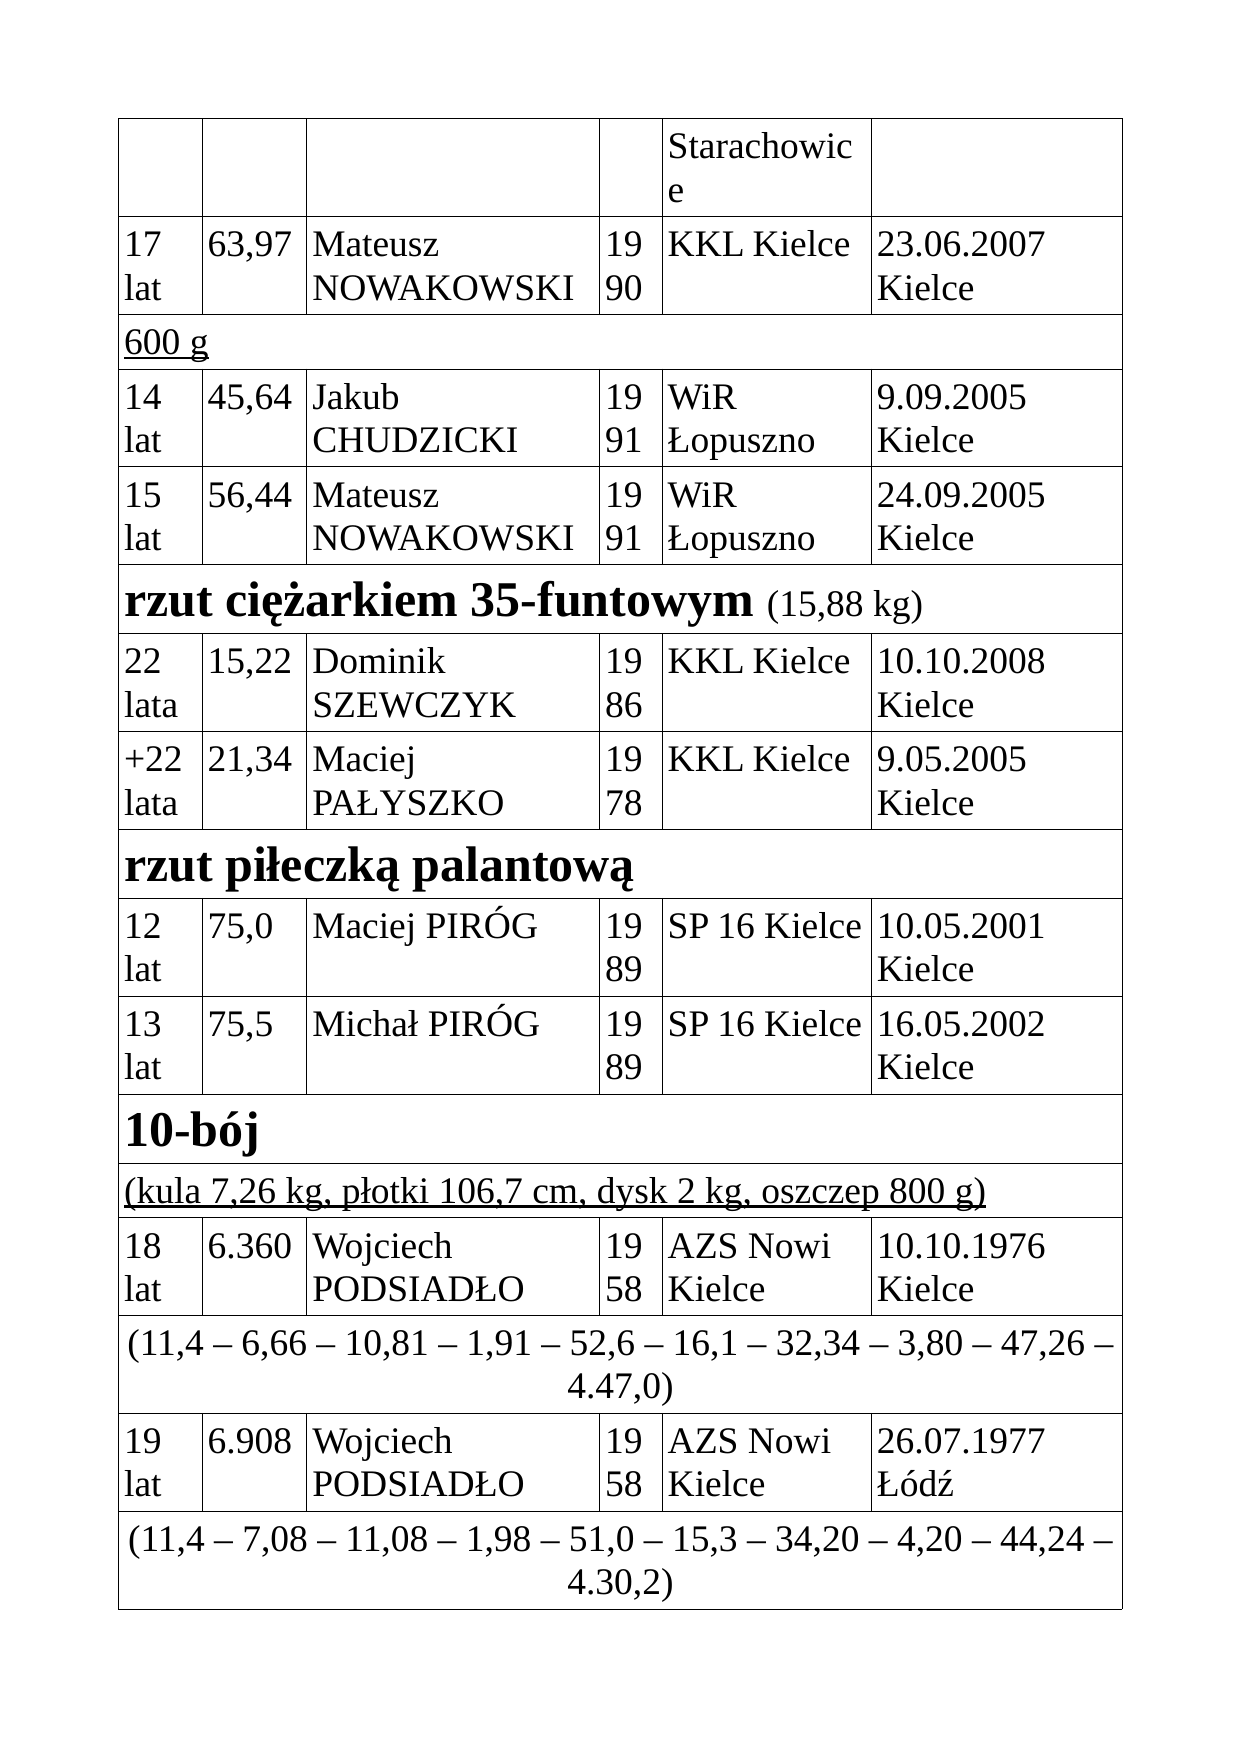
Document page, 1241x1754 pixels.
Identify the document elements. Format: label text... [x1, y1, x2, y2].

table_cell 1958 [600, 1414, 662, 1511]
table_cell Dominik SZEWCZYK [307, 634, 599, 731]
table_cell 22 lata [119, 634, 202, 731]
table_cell 9.05.2005 Kielce [872, 732, 1122, 829]
table_cell 1989 [600, 899, 662, 996]
table_cell Starachowice [663, 119, 871, 216]
table_cell 14 lat [119, 370, 202, 466]
table_cell Michał PIRÓG [307, 997, 599, 1093]
table_cell SP 16 Kielce [663, 997, 871, 1093]
table_cell (11,4 – 7,08 – 11,08 – 1,98 – 51,0 – 15,3 – 34,20 – 4,20 – 44,24 – 4.30,2) [119, 1512, 1122, 1608]
table_cell 1986 [600, 634, 662, 731]
table_cell AZS Nowi Kielce [663, 1218, 871, 1315]
table_cell 56,44 [203, 467, 306, 564]
table_cell 18 lat [119, 1218, 202, 1315]
table_cell 19 lat [119, 1414, 202, 1511]
table_cell 1958 [600, 1218, 662, 1315]
table_cell 1990 [600, 217, 662, 314]
table_cell 63,97 [203, 217, 306, 314]
table_cell 600 g [119, 315, 1122, 368]
table_cell Wojciech PODSIADŁO [307, 1414, 599, 1511]
table_cell (kula 7,26 kg, płotki 106,7 cm, dysk 2 kg, oszczep 800 g) [119, 1164, 1122, 1217]
table_cell +22 lata [119, 732, 202, 829]
table_cell Wojciech PODSIADŁO [307, 1218, 599, 1315]
table_cell 15 lat [119, 467, 202, 564]
table_cell 13 lat [119, 997, 202, 1093]
table_cell 10-bój [119, 1095, 1122, 1162]
table_cell WiR Łopuszno [663, 467, 871, 564]
table_cell (11,4 – 6,66 – 10,81 – 1,91 – 52,6 – 16,1 – 32,34 – 3,80 – 47,26 – 4.47,0) [119, 1316, 1122, 1413]
table_cell Jakub CHUDZICKI [307, 370, 599, 466]
table_cell 9.09.2005 Kielce [872, 370, 1122, 466]
table_cell 6.908 [203, 1414, 306, 1511]
table_cell Mateusz NOWAKOWSKI [307, 217, 599, 314]
table_cell 45,64 [203, 370, 306, 466]
table_cell 1978 [600, 732, 662, 829]
table_cell WiR Łopuszno [663, 370, 871, 466]
table_cell 10.10.1976 Kielce [872, 1218, 1122, 1315]
table_cell KKL Kielce [663, 217, 871, 314]
table_cell 10.10.2008 Kielce [872, 634, 1122, 731]
table_cell rzut piłeczką palantową [119, 830, 1122, 898]
table_cell Maciej PIRÓG [307, 899, 599, 996]
table_cell Maciej PAŁYSZKO [307, 732, 599, 829]
table_cell AZS Nowi Kielce [663, 1414, 871, 1511]
table_cell 17 lat [119, 217, 202, 314]
table_cell KKL Kielce [663, 634, 871, 731]
table_cell 6.360 [203, 1218, 306, 1315]
table_cell [600, 119, 662, 216]
table_cell 1989 [600, 997, 662, 1093]
table_cell 16.05.2002 Kielce [872, 997, 1122, 1093]
table_cell Mateusz NOWAKOWSKI [307, 467, 599, 564]
table_cell 12 lat [119, 899, 202, 996]
table_cell 75,5 [203, 997, 306, 1093]
table_cell 26.07.1977 Łódź [872, 1414, 1122, 1511]
table_cell 24.09.2005 Kielce [872, 467, 1122, 564]
table_cell [872, 119, 1122, 216]
table_cell 21,34 [203, 732, 306, 829]
table_cell KKL Kielce [663, 732, 871, 829]
table_cell 15,22 [203, 634, 306, 731]
table_cell 23.06.2007 Kielce [872, 217, 1122, 314]
table_cell 75,0 [203, 899, 306, 996]
table_cell 10.05.2001 Kielce [872, 899, 1122, 996]
table_cell [119, 119, 202, 216]
table_cell [203, 119, 306, 216]
table_cell rzut ciężarkiem 35-funtowym (15,88 kg) [119, 565, 1122, 633]
table_cell 1991 [600, 370, 662, 466]
table_cell [307, 119, 599, 216]
table_cell 1991 [600, 467, 662, 564]
table_cell SP 16 Kielce [663, 899, 871, 996]
